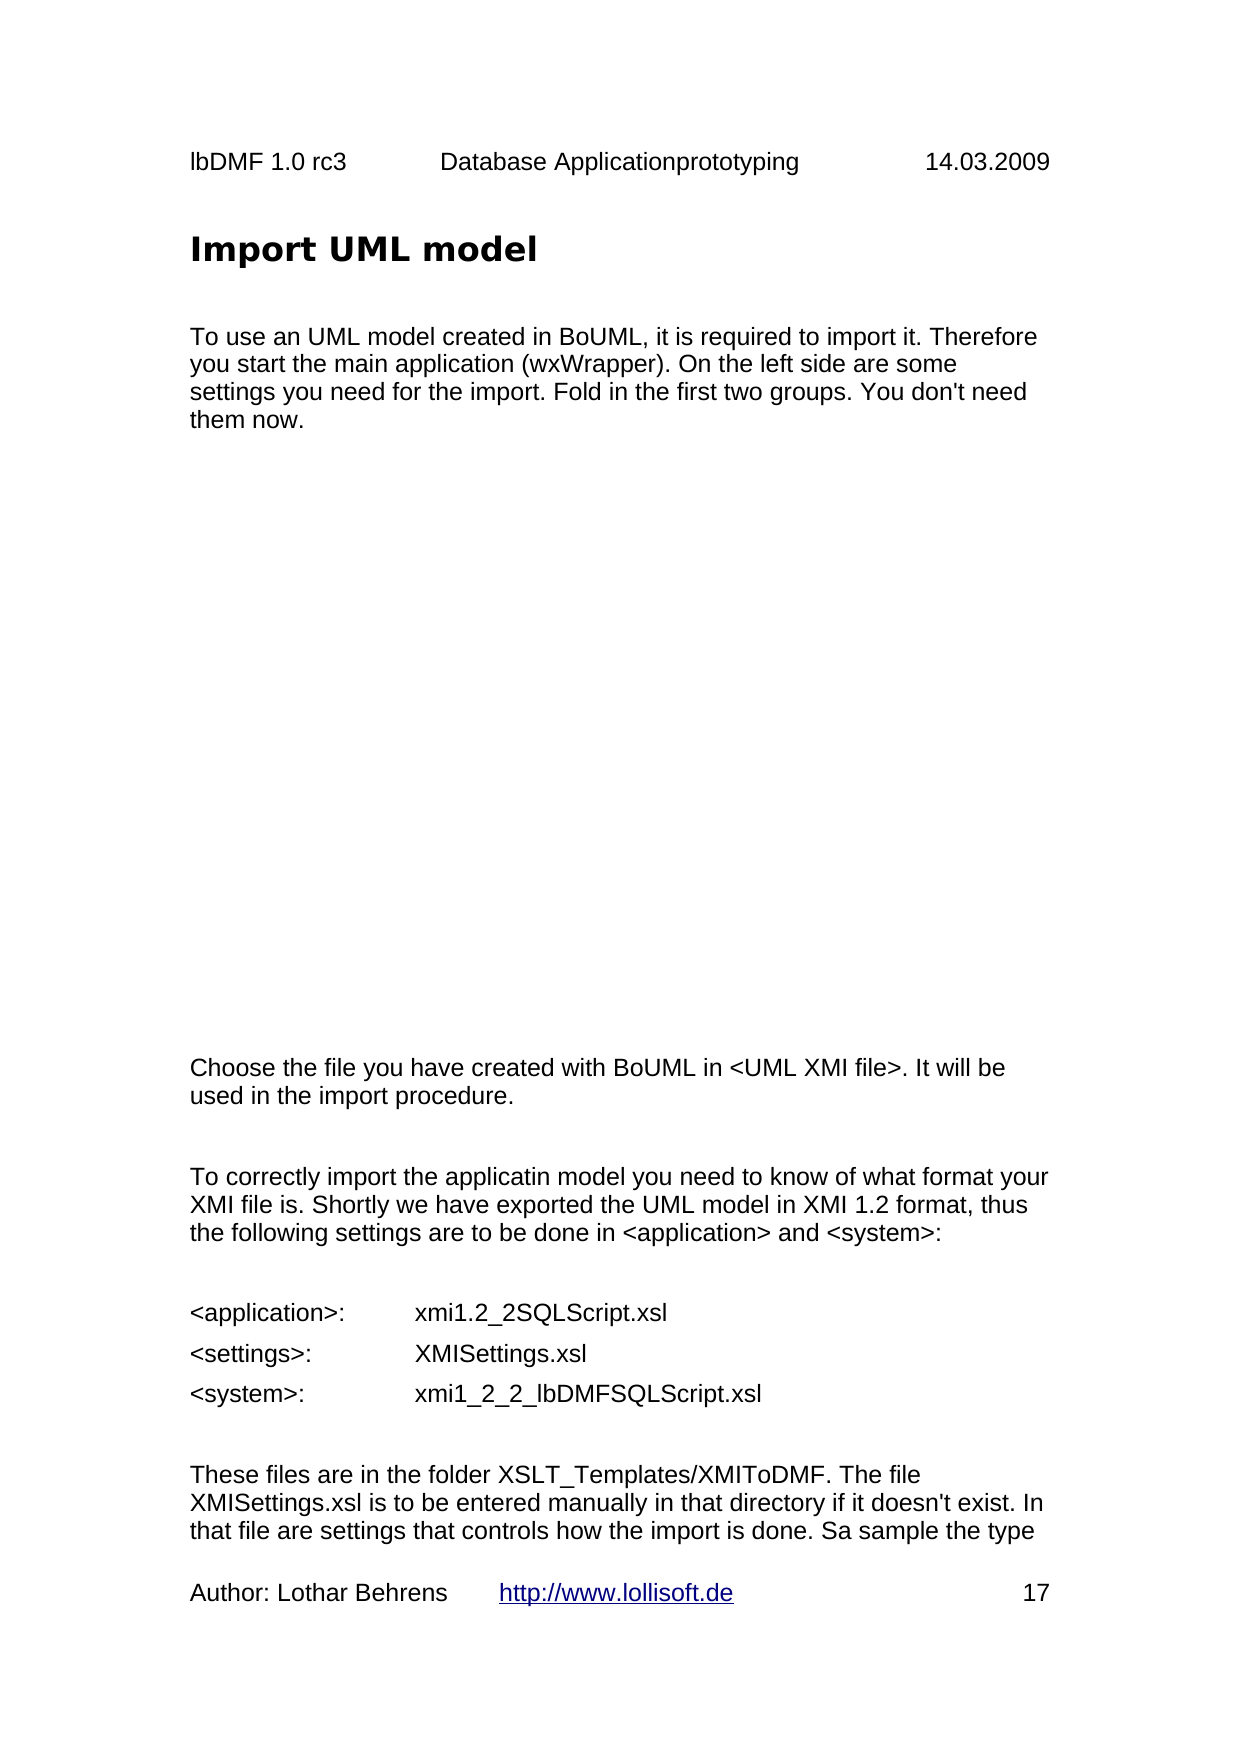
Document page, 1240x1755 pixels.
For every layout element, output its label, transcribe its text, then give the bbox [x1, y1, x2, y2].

text <settings>: XMISettings.xsl [189, 1340, 1050, 1368]
text To correctly import the applicatin model you need to know of what format your XMI file is. Shortly we have exported the UML model in XMI 1.2 format, thus the following settings are to be done in <application> and <system>: [189, 1163, 1050, 1246]
subtitle Import UML model [189, 230, 1050, 269]
text <application>: xmi1.2_2SQLScript.xsl [189, 1299, 1050, 1327]
text These files are in the folder XSLT_Templates/XMIToDMF. The file XMISettings.xsl is to be entered manually in that directory if it doesn't exist. In that file are settings that controls how the import is done. Sa sample the type [189, 1461, 1050, 1545]
text <system>: xmi1_2_2_lbDMFSQLScript.xsl [189, 1380, 1050, 1408]
text Choose the file you have created with BoUML in <UML XMI file>. It will be used in the import procedure. [189, 1054, 1050, 1110]
text To use an UML model created in BoUML, it is required to import it. Therefore you start the main application (wxWrapper). On the left side are some settings you need for the import. Fold in the first two groups. You don't need them now. [189, 322, 1050, 434]
